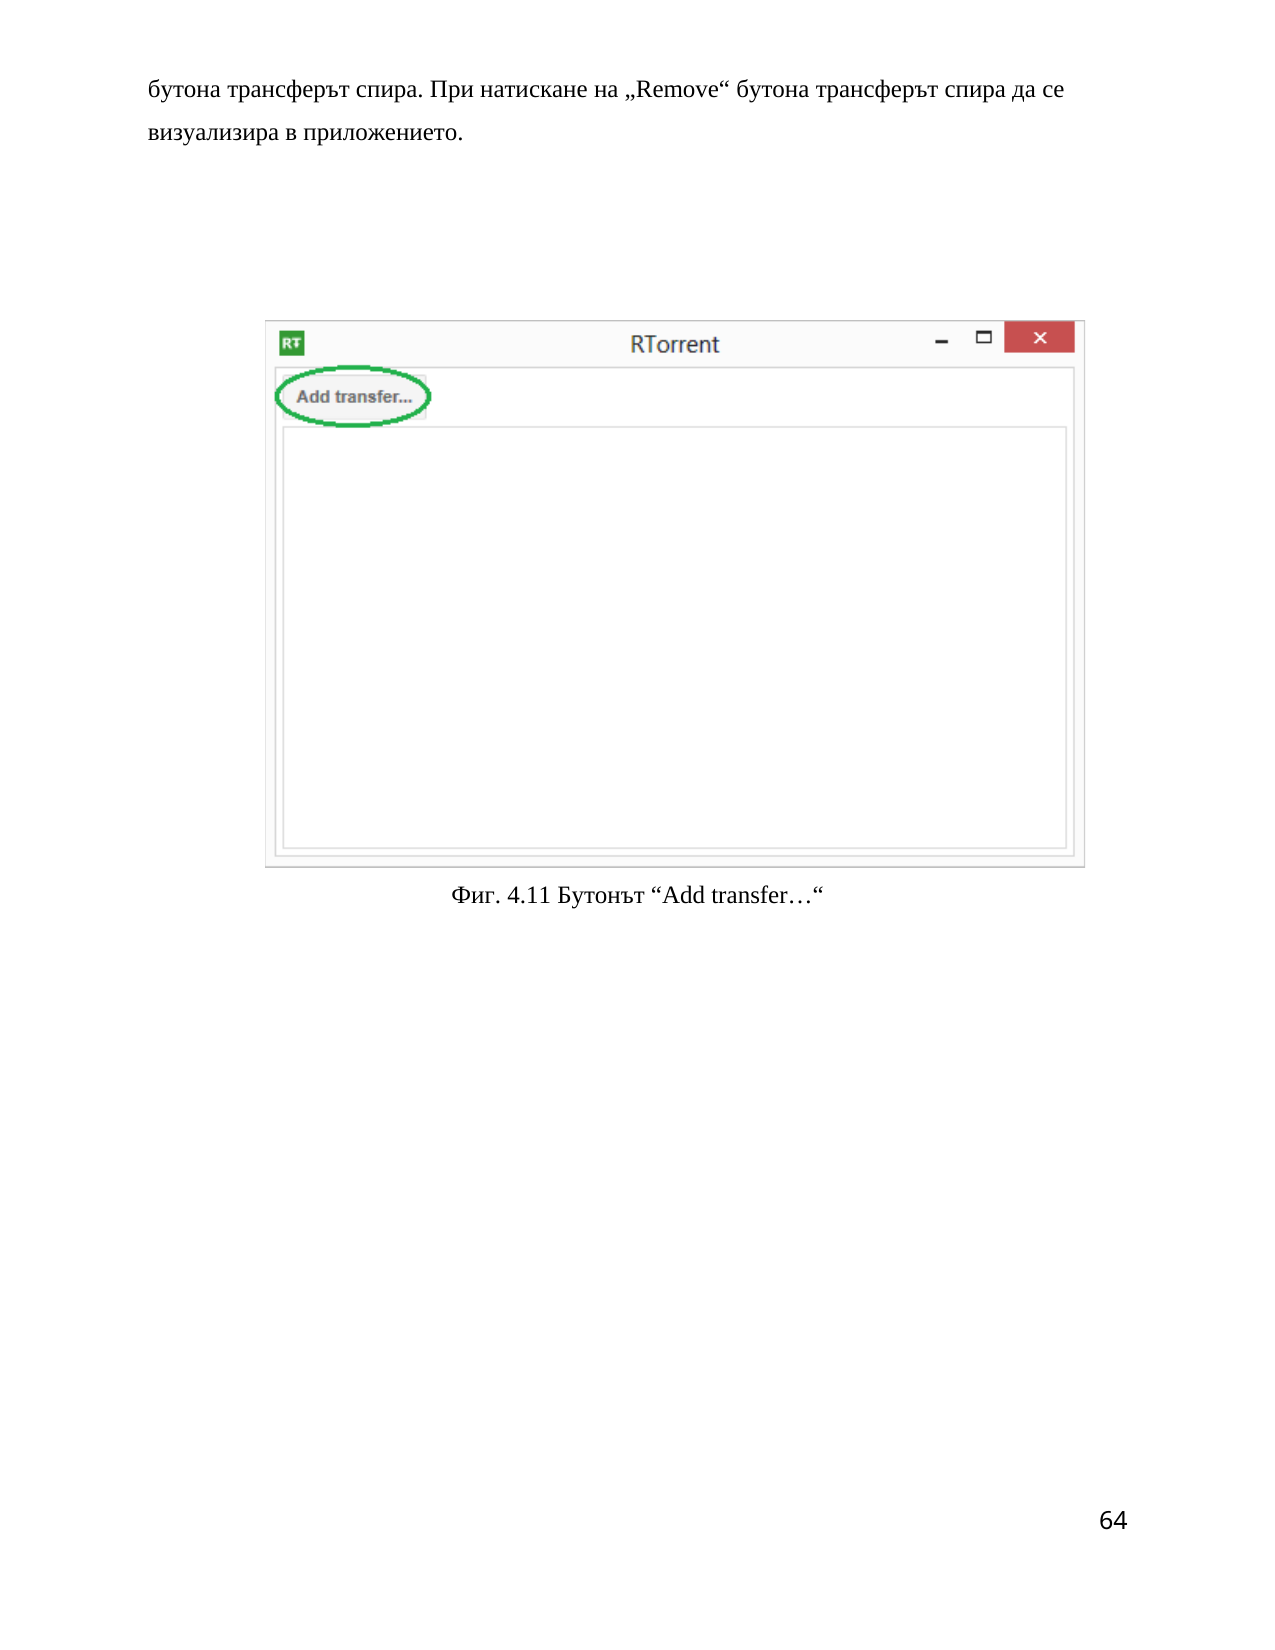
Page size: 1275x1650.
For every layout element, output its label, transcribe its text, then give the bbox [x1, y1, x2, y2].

text Фиг. 4.11 Бутонът “Add transfer…“ [148, 880, 1127, 908]
text бутона трансферът спира. При натискане на „Remove“ бутона трансферът спира да се визуализира в приложението. [148, 74, 1127, 146]
